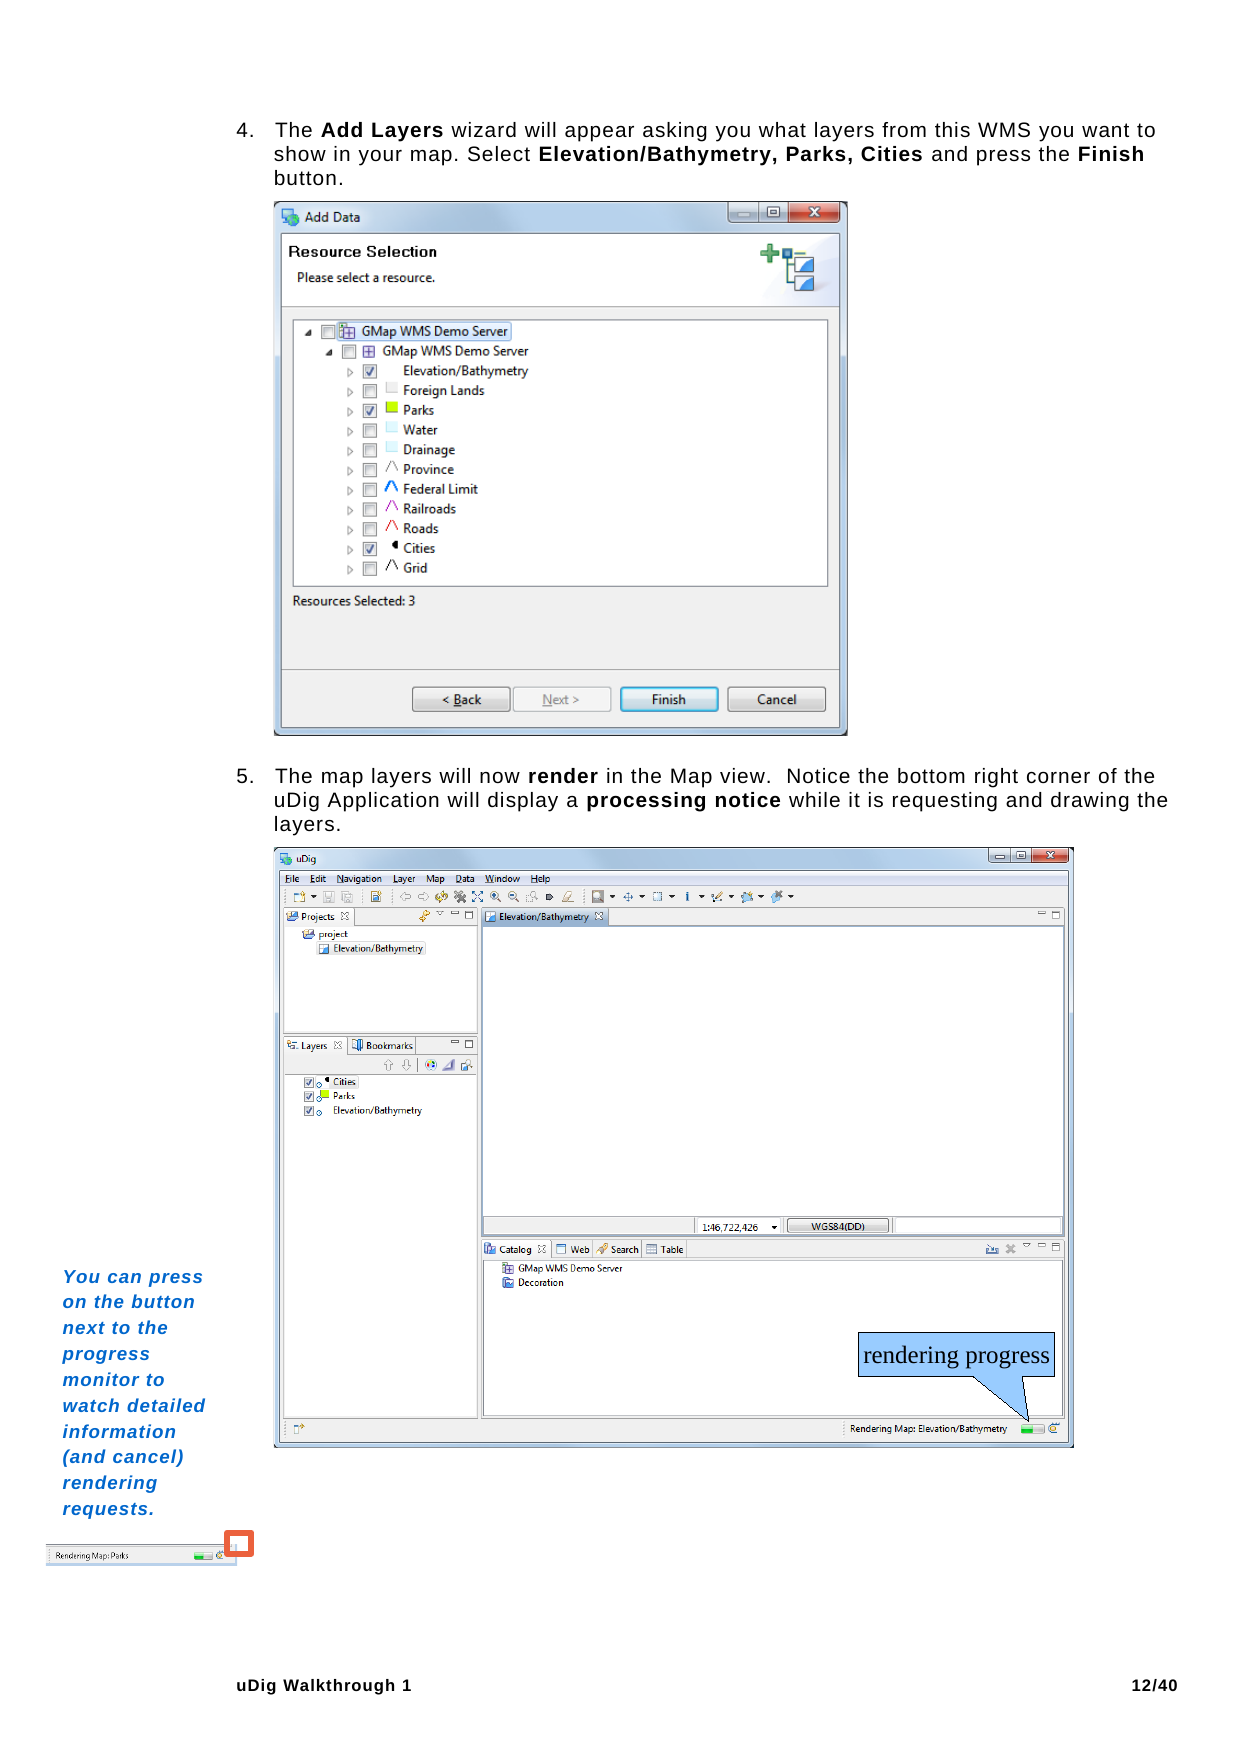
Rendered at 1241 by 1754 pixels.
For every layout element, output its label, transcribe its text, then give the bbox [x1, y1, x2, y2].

picture [273, 201, 848, 736]
list The Add Layers wizard will appear asking you what layers from this WMS you want to show in your map. Select Elevation/Bathymetry, Parks, Cities and press the Finish button. [236, 118, 1181, 747]
list The map layers will now render in the Map view. Notice the bottom right corner of the uDig Application will display a processing notice while it is requesting and drawing the layers. [236, 764, 1181, 1459]
picture [273, 847, 1074, 1448]
list You can press on the button next to the progress monitor to watch detailed information (and cancel) rendering requests. [62, 1265, 218, 1519]
